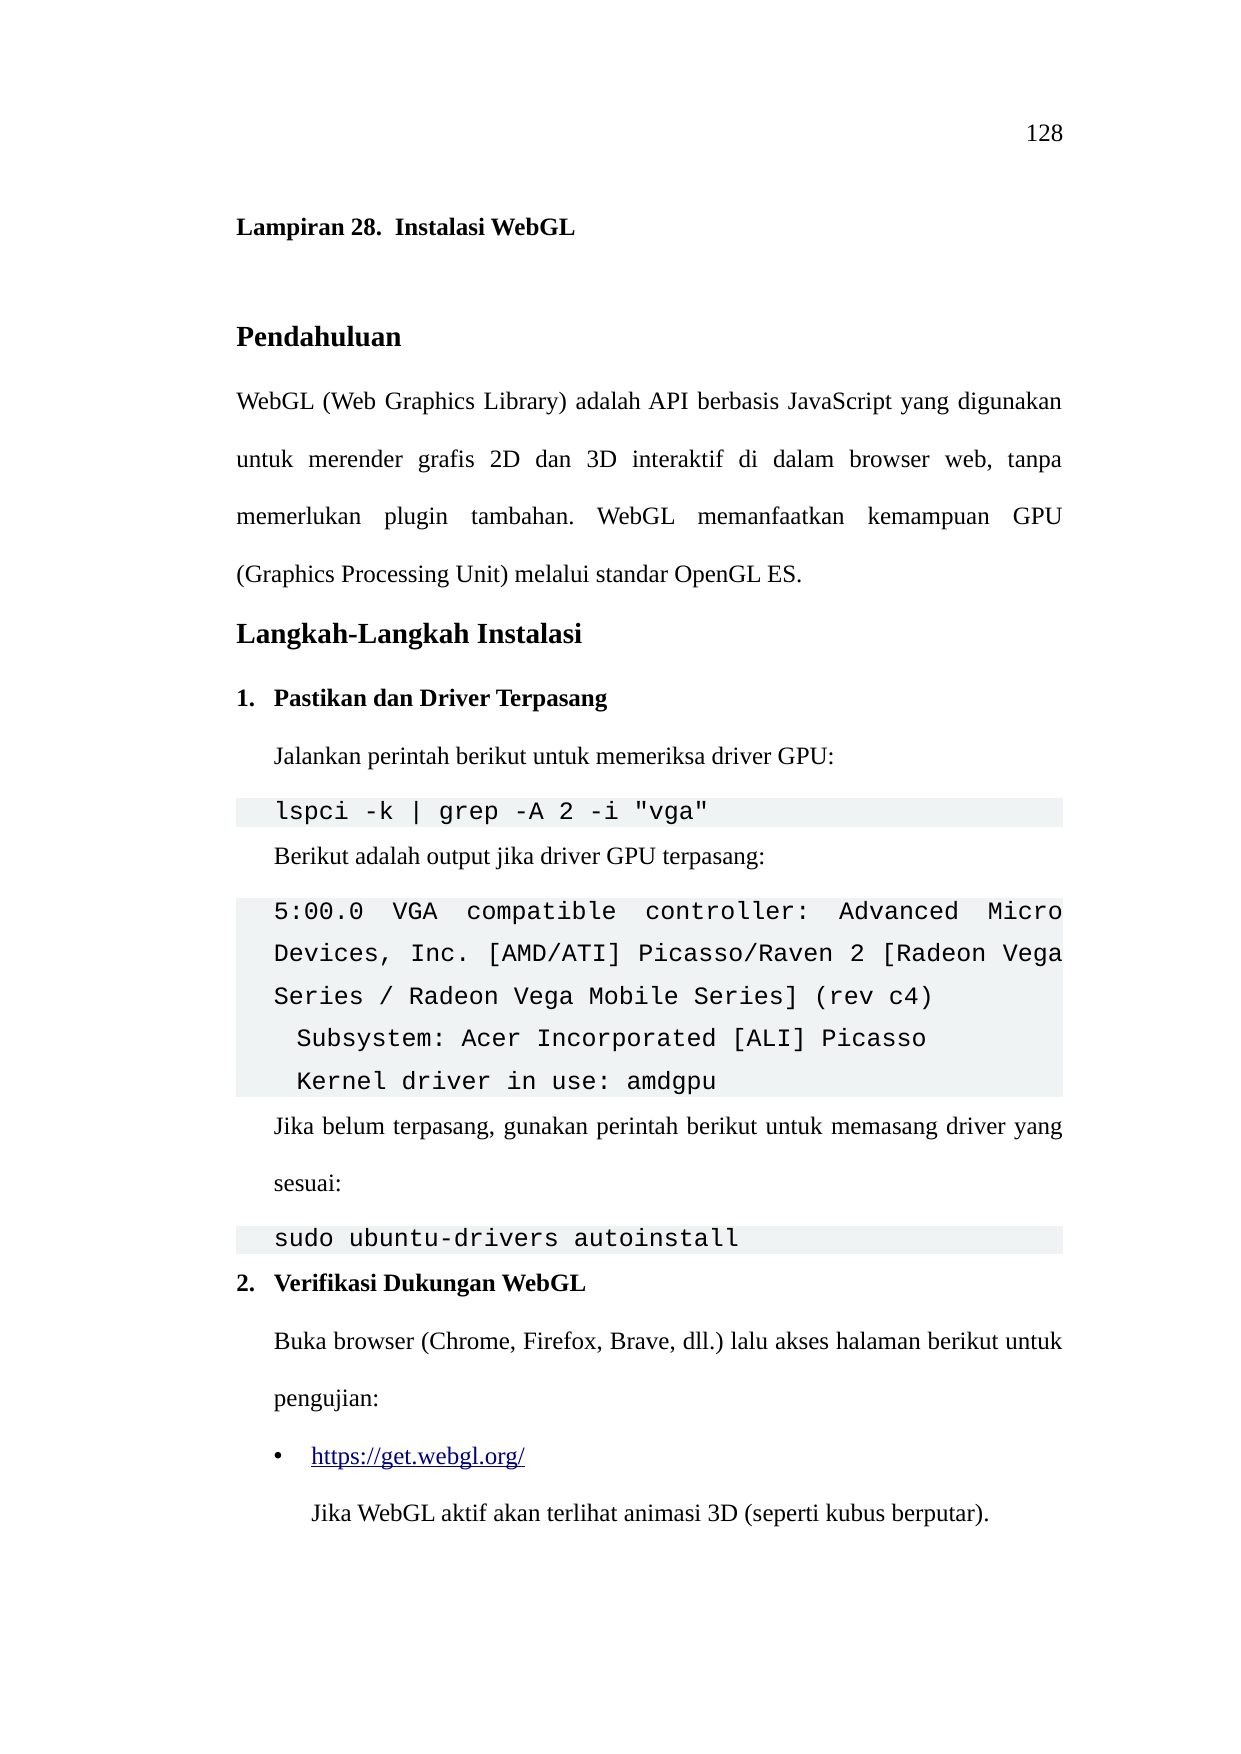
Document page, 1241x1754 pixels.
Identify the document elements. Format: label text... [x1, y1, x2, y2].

list Berikut adalah output jika driver GPU terpasang: [236, 841, 1063, 869]
list 5:00.0 VGA compatible controller: Advanced Micro Devices, Inc. [AMD/ATI] Picasso/Raven 2 [Radeon Vega Series / Radeon Vega Mobile Series] (rev c4) [236, 898, 1063, 1012]
list sudo ubuntu-drivers autoinstall [236, 1226, 1063, 1254]
text Langkah-Langkah Instalasi [236, 616, 1063, 650]
list https://get.webgl.org/ [274, 1441, 1063, 1469]
list Kernel driver in use: amdgpu [236, 1068, 1063, 1097]
text WebGL (Web Graphics Library) adalah API berbasis JavaScript yang digunakan untuk merender grafis 2D dan 3D interaktif di dalam browser web, tanpa memerlukan plugin tambahan. WebGL memanfaatkan kemampuan GPU (Graphics Processing Unit) melalui standar OpenGL ES. [236, 386, 1063, 587]
list Jalankan perintah berikut untuk memeriksa driver GPU: [236, 741, 1063, 769]
list Buka browser (Chrome, Firefox, Brave, dll.) lalu akses halaman berikut untuk pengujian: [236, 1326, 1063, 1412]
list Subsystem: Acer Incorporated [ALI] Picasso [236, 1026, 1063, 1054]
text Pendahuluan [236, 319, 1063, 353]
list Jika WebGL aktif akan terlihat animasi 3D (seperti kubus berputar). [274, 1498, 1063, 1527]
list Pastikan dan Driver Terpasang [236, 683, 1063, 712]
list Verifikasi Dukungan WebGL [236, 1268, 1063, 1297]
list Jika belum terpasang, gunakan perintah berikut untuk memasang driver yang sesuai: [236, 1111, 1063, 1197]
subtitle Instalasi WebGL [236, 212, 1063, 241]
list lspci -k | grep -A 2 -i "vga" [236, 798, 1063, 827]
